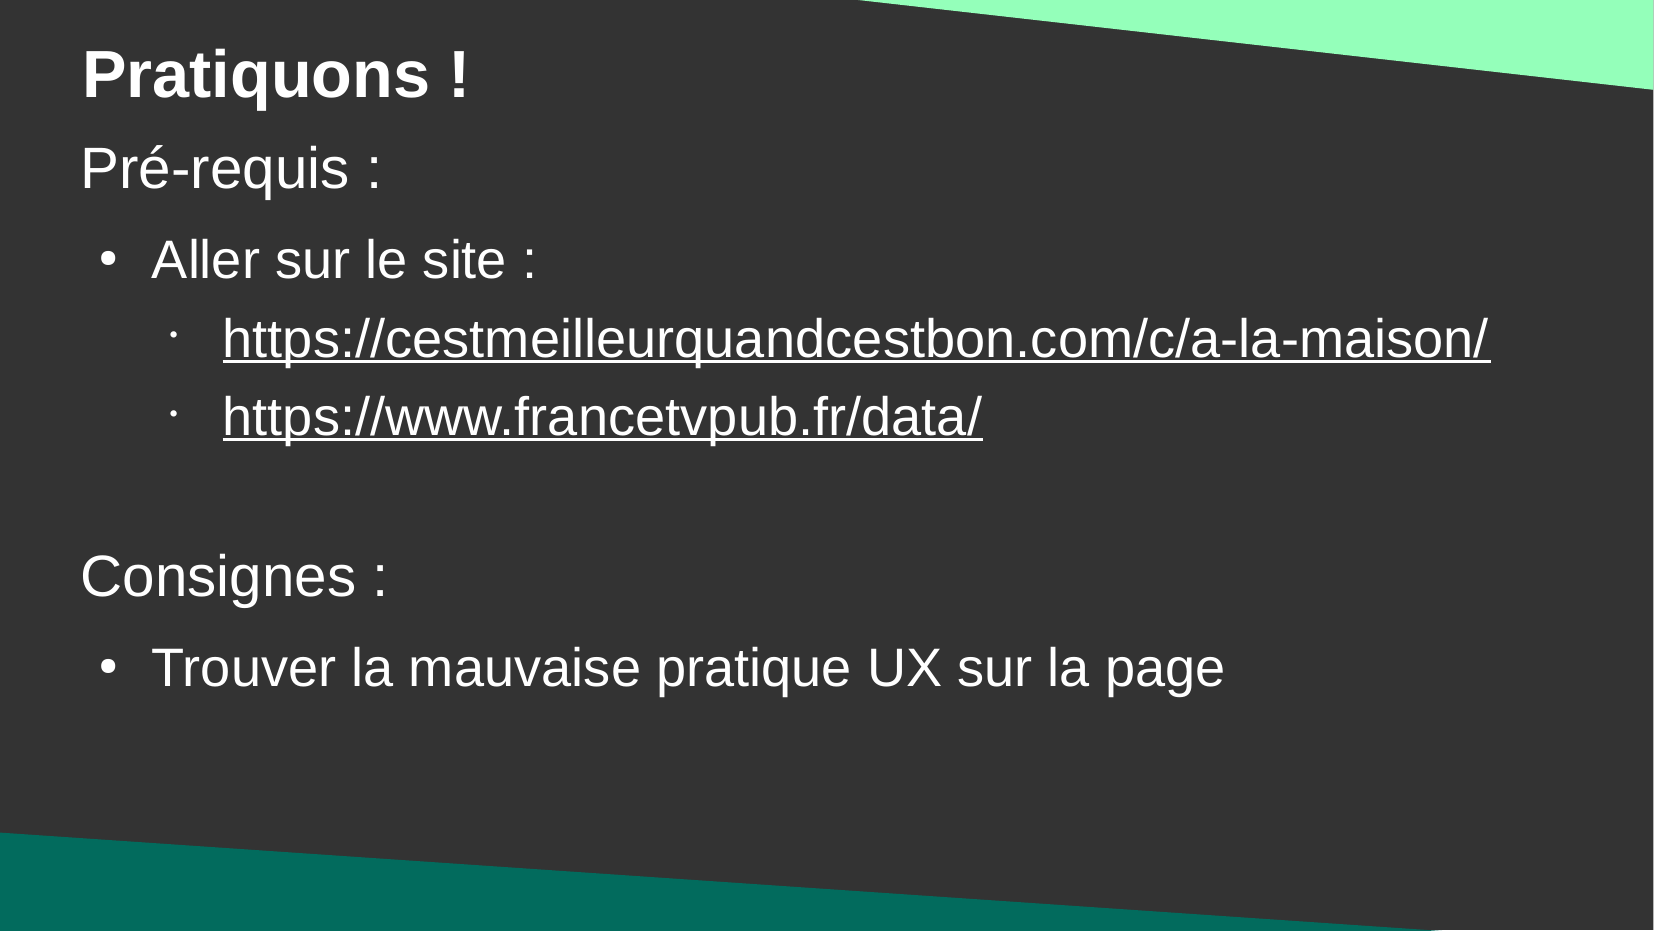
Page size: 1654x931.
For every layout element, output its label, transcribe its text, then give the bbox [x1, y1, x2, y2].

text_box [858, 0, 1654, 90]
title Pratiquons ! [82, 37, 1571, 114]
list Consignes : Trouver la mauvaise pratique UX sur la page [80, 543, 1620, 721]
list Pré-requis : Aller sur le site : https://cestmeilleurquandcestbon.com/c/a-la-maison/ https://www.francetvpub.fr/data/ [80, 135, 1620, 485]
